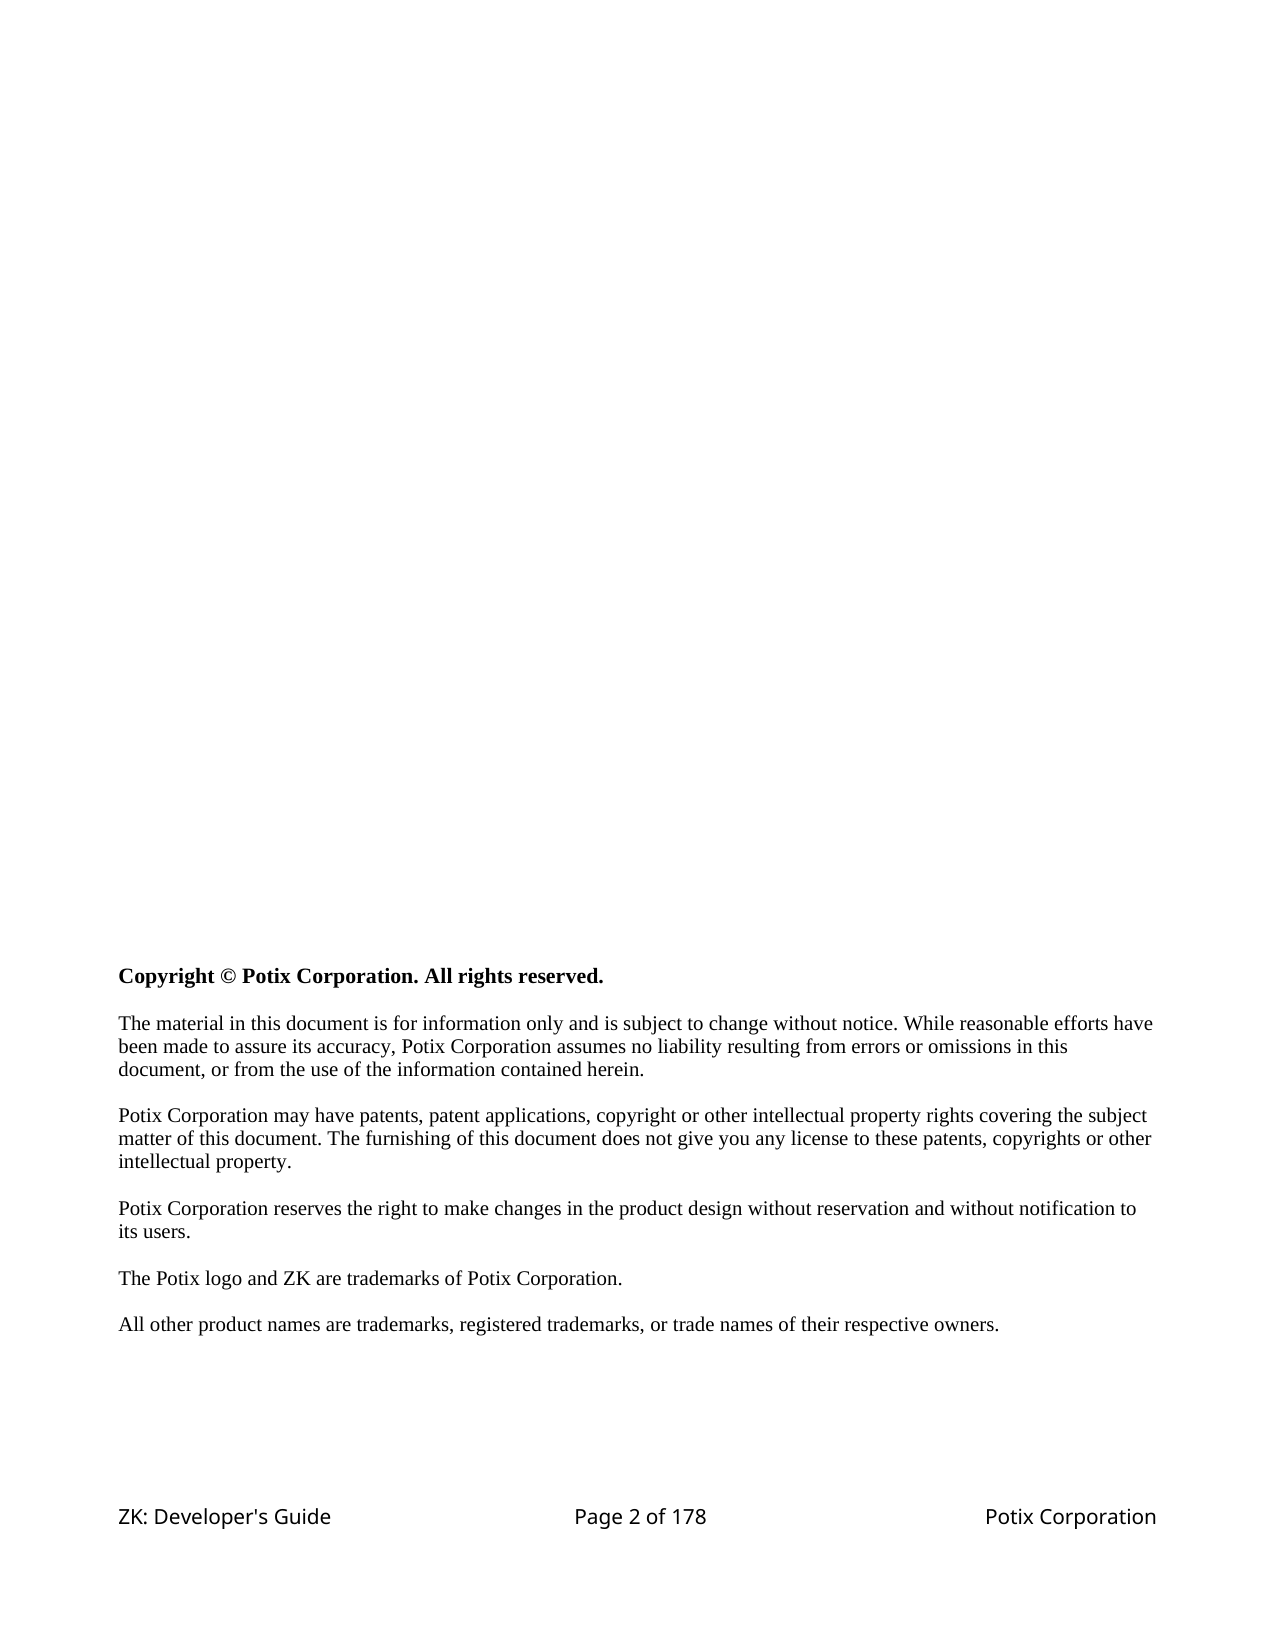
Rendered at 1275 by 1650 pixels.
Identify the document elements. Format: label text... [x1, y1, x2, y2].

text Potix Corporation reserves the right to make changes in the product design without reservation and without notification to its users. [118, 1197, 1157, 1243]
text The Potix logo and ZK are trademarks of Potix Corporation. [118, 1267, 1157, 1289]
text Potix Corporation may have patents, patent applications, copyright or other intellectual property rights covering the subject matter of this document. The furnishing of this document does not give you any license to these patents, copyrights or other intellectual property. [118, 1104, 1157, 1173]
text Copyright © Potix Corporation. All rights reserved. [118, 963, 1157, 988]
text The material in this document is for information only and is subject to change without notice. While reasonable efforts have been made to assure its accuracy, Potix Corporation assumes no liability resulting from errors or omissions in this document, or from the use of the information contained herein. [118, 1011, 1157, 1081]
text All other product names are trademarks, registered trademarks, or trade names of their respective owners. [118, 1313, 1157, 1336]
